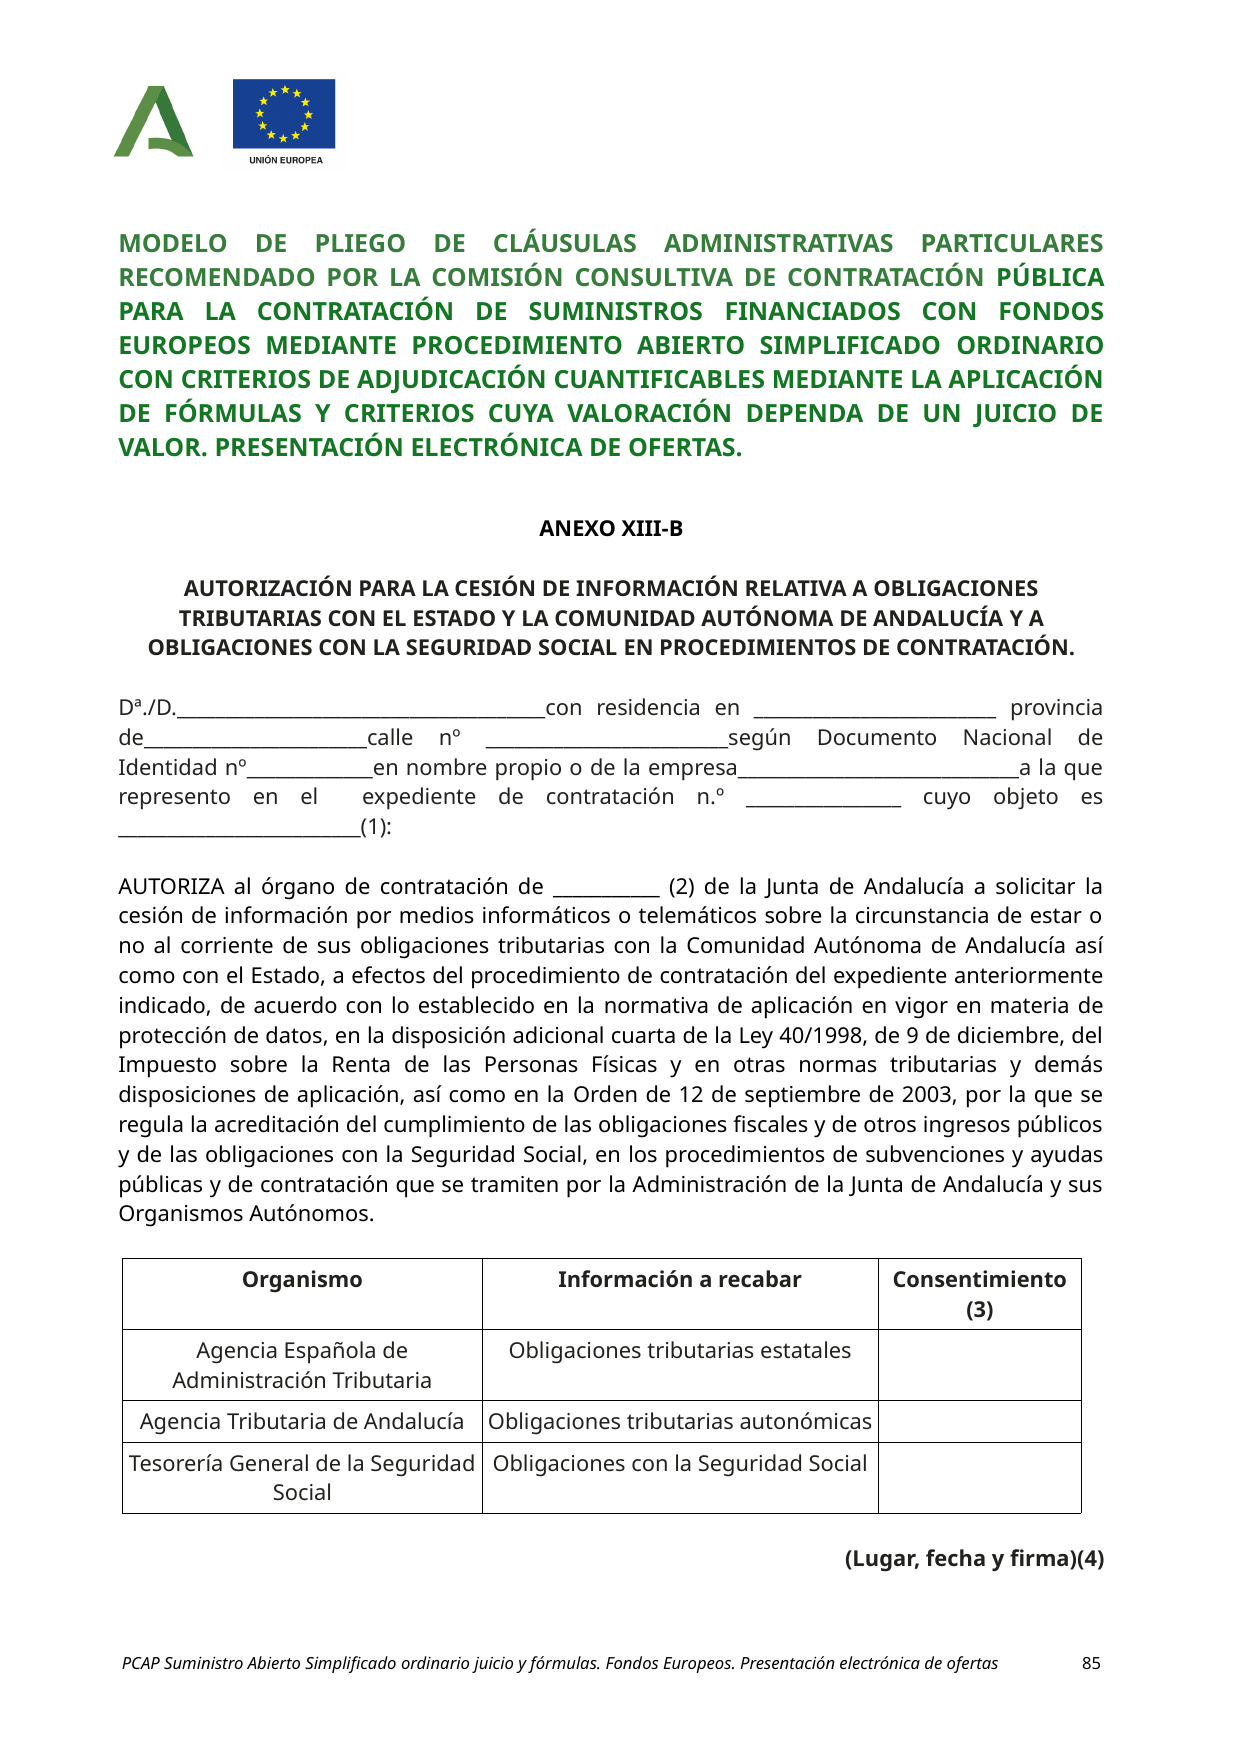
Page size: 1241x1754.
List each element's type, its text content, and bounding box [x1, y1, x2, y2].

picture [221, 73, 347, 171]
table_cell [879, 1330, 1081, 1400]
table_cell Tesorería General de la Seguridad Social [123, 1443, 482, 1513]
text (Lugar, fecha y firma)(4) [118, 1543, 1104, 1572]
table_header Consentimiento (3) [879, 1259, 1081, 1329]
table_cell Agencia Tributaria de Andalucía [123, 1401, 482, 1442]
text AUTORIZA al órgano de contratación de ___________ (2) de la Junta de Andalucía a solicitar la cesión de información por medios informáticos o telemáticos sobre la circunstancia de estar o no al corriente de sus obligaciones tributarias con la Comunidad Autónoma de Andalucía así como con el Estado, a efectos del procedimiento de contratación del expediente anteriormente indicado, de acuerdo con lo establecido en la normativa de aplicación en vigor en materia de protección de datos, en la disposición adicional cuarta de la Ley 40/1998, de 9 de diciembre, del Impuesto sobre la Renta de las Personas Físicas y en otras normas tributarias y demás disposiciones de aplicación, así como en la Orden de 12 de septiembre de 2003, por la que se regula la acreditación del cumplimiento de las obligaciones fiscales y de otros ingresos públicos y de las obligaciones con la Seguridad Social, en los procedimientos de subvenciones y ayudas públicas y de contratación que se tramiten por la Administración de la Junta de Andalucía y sus Organismos Autónomos. [118, 871, 1104, 1228]
table_cell Agencia Española de Administración Tributaria [123, 1330, 482, 1400]
text Dª./D.______________________________________con residencia en _________________________ provincia de_______________________calle nº _________________________según Documento Nacional de Identidad nº_____________en nombre propio o de la empresa_____________________________a la que represento en el expediente de contratación n.º ________________ cuyo objeto es _________________________(1): [118, 692, 1104, 841]
table_header Organismo [123, 1259, 482, 1329]
subtitle MODELO DE PLIEGO DE CLÁUSULAS ADMINISTRATIVAS PARTICULARES RECOMENDADO POR LA COMISIÓN CONSULTIVA DE CONTRATACIÓN PÚBLICA PARA LA CONTRATACIÓN DE SUMINISTROS FINANCIADOS CON FONDOS EUROPEOS MEDIANTE PROCEDIMIENTO ABIERTO SIMPLIFICADO ORDINARIO CON CRITERIOS DE ADJUDICACIÓN CUANTIFICABLES MEDIANTE LA APLICACIÓN DE FÓRMULAS Y CRITERIOS CUYA VALORACIÓN DEPENDA DE UN JUICIO DE VALOR. PRESENTACIÓN ELECTRÓNICA DE OFERTAS. [118, 225, 1104, 464]
table_cell Obligaciones con la Seguridad Social [483, 1443, 878, 1513]
text AUTORIZACIÓN PARA LA CESIÓN DE INFORMACIÓN RELATIVA A OBLIGACIONES TRIBUTARIAS CON EL ESTADO Y LA COMUNIDAD AUTÓNOMA DE ANDALUCÍA Y A OBLIGACIONES CON LA SEGURIDAD SOCIAL EN PROCEDIMIENTOS DE CONTRATACIÓN. [118, 573, 1104, 662]
text ANEXO XIII-B [118, 513, 1104, 543]
table_cell Obligaciones tributarias autonómicas [483, 1401, 878, 1442]
table_header Información a recabar [483, 1259, 878, 1329]
picture [109, 81, 198, 161]
table_cell [879, 1443, 1081, 1513]
table_cell Obligaciones tributarias estatales [483, 1330, 878, 1400]
table_cell [879, 1401, 1081, 1442]
